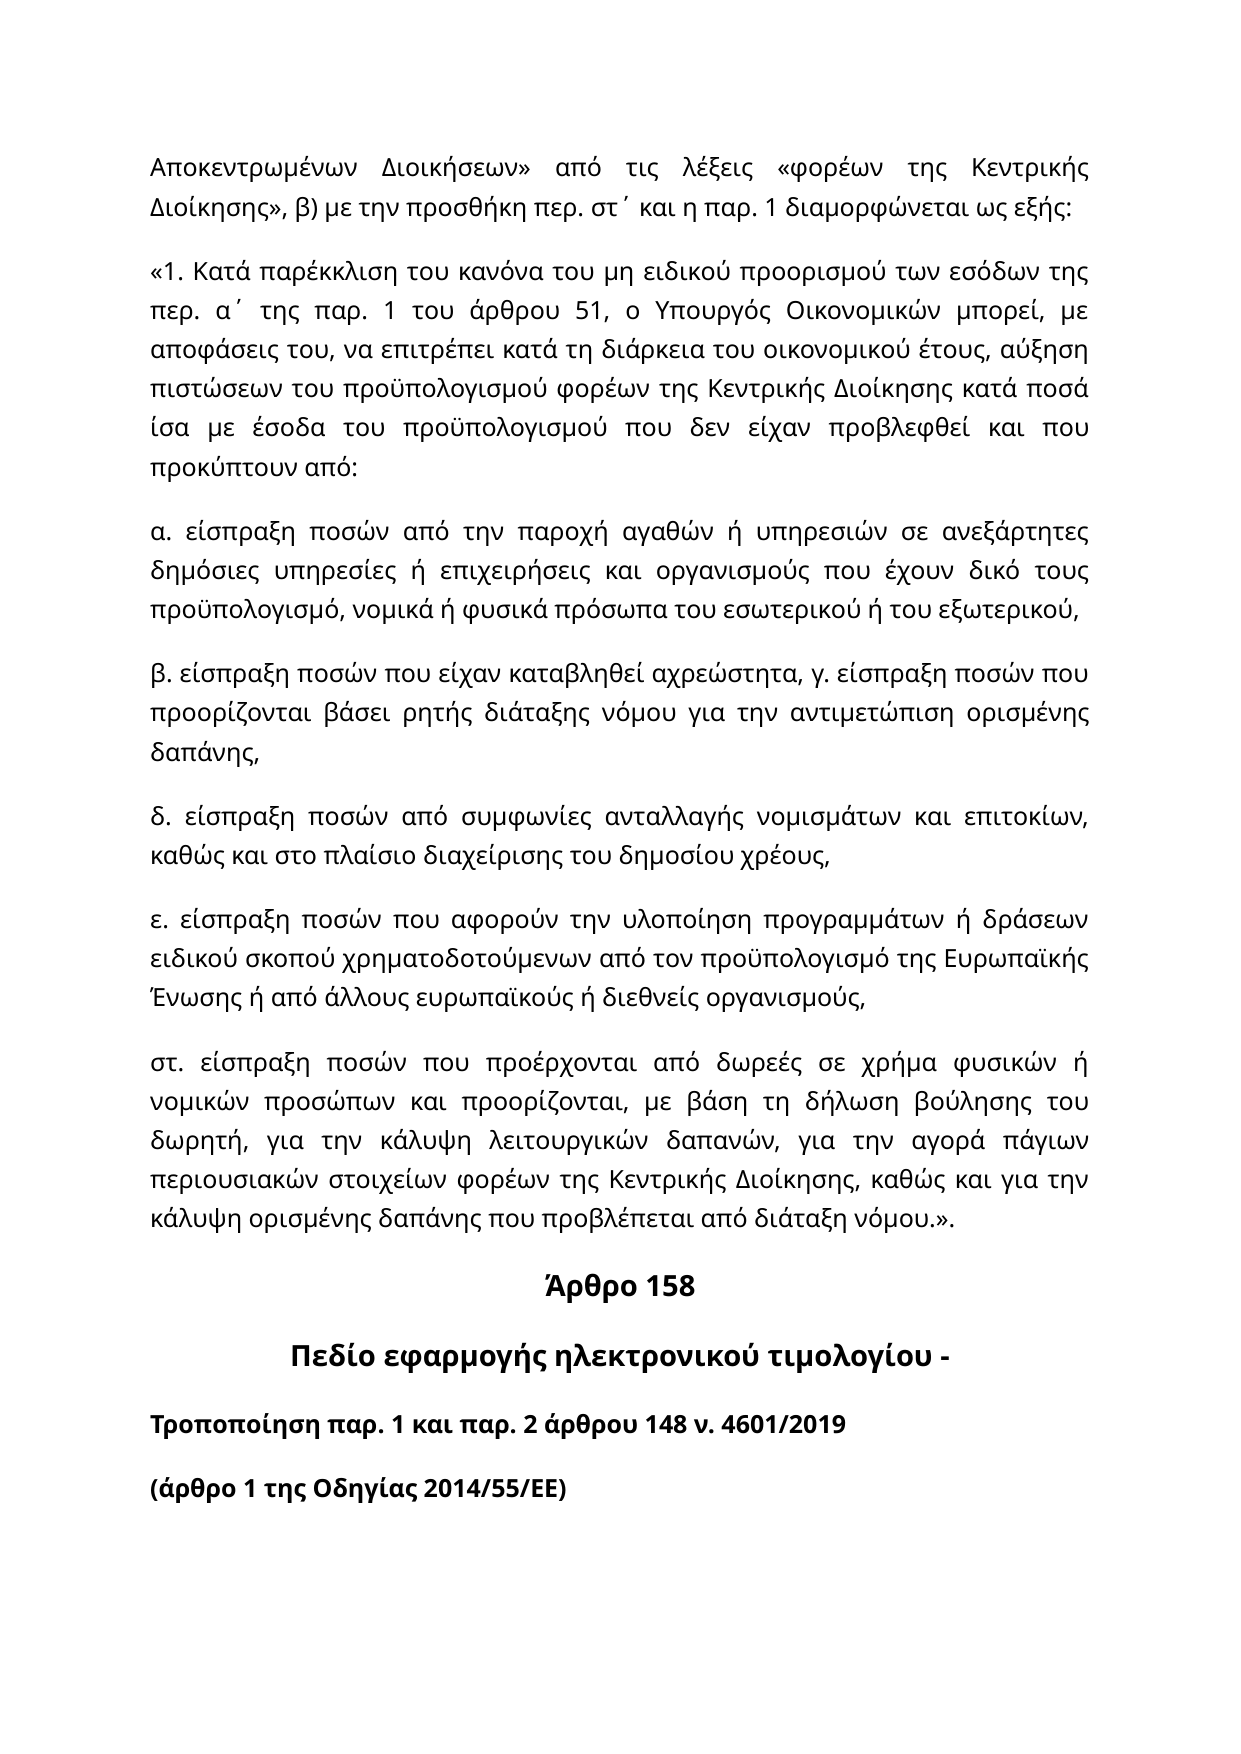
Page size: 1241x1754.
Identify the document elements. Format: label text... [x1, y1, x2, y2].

text ε. είσπραξη ποσών που αφορούν την υλοποίηση προγραμμάτων ή δράσεων ειδικού σκοπού χρηματοδοτούμενων από τον προϋπολογισμό της Ευρωπαϊκής Ένωσης ή από άλλους ευρωπαϊκούς ή διεθνείς οργανισμούς, [150, 902, 1090, 1014]
text Αποκεντρωμένων Διοικήσεων» από τις λέξεις «φορέων της Κεντρικής Διοίκησης», β) με την προσθήκη περ. στ΄ και η παρ. 1 διαμορφώνεται ως εξής: [150, 150, 1090, 223]
text δ. είσπραξη ποσών από συμφωνίες ανταλλαγής νομισμάτων και επιτοκίων, καθώς και στο πλαίσιο διαχείρισης του δημοσίου χρέους, [150, 798, 1090, 872]
text α. είσπραξη ποσών από την παροχή αγαθών ή υπηρεσιών σε ανεξάρτητες δημόσιες υπηρεσίες ή επιχειρήσεις και οργανισμούς που έχουν δικό τους προϋπολογισμό, νομικά ή φυσικά πρόσωπα του εσωτερικού ή του εξωτερικού, [150, 513, 1090, 626]
subtitle Άρθρο 158 [150, 1265, 1090, 1305]
text «1. Κατά παρέκκλιση του κανόνα του μη ειδικού προορισμού των εσόδων της περ. α΄ της παρ. 1 του άρθρου 51, ο Υπουργός Οικονομικών μπορεί, με αποφάσεις του, να επιτρέπει κατά τη διάρκεια του οικονομικού έτους, αύξηση πιστώσεων του προϋπολογισμού φορέων της Κεντρικής Διοίκησης κατά ποσά ίσα με έσοδα του προϋπολογισμού που δεν είχαν προβλεφθεί και που προκύπτουν από: [150, 253, 1090, 483]
text στ. είσπραξη ποσών που προέρχονται από δωρεές σε χρήμα φυσικών ή νομικών προσώπων και προορίζονται, με βάση τη δήλωση βούλησης του δωρητή, για την κάλυψη λειτουργικών δαπανών, για την αγορά πάγιων περιουσιακών στοιχείων φορέων της Κεντρικής Διοίκησης, καθώς και για την κάλυψη ορισμένης δαπάνης που προβλέπεται από διάταξη νόμου.». [150, 1044, 1090, 1235]
subtitle Πεδίο εφαρμογής ηλεκτρονικού τιμολογίου - [150, 1336, 1090, 1375]
text Τροποποίηση παρ. 1 και παρ. 2 άρθρου 148 ν. 4601/2019 [150, 1406, 1090, 1440]
text (άρθρο 1 της Οδηγίας 2014/55/ΕΕ) [150, 1470, 1090, 1504]
text β. είσπραξη ποσών που είχαν καταβληθεί αχρεώστητα, γ. είσπραξη ποσών που προορίζονται βάσει ρητής διάταξης νόμου για την αντιμετώπιση ορισμένης δαπάνης, [150, 656, 1090, 768]
